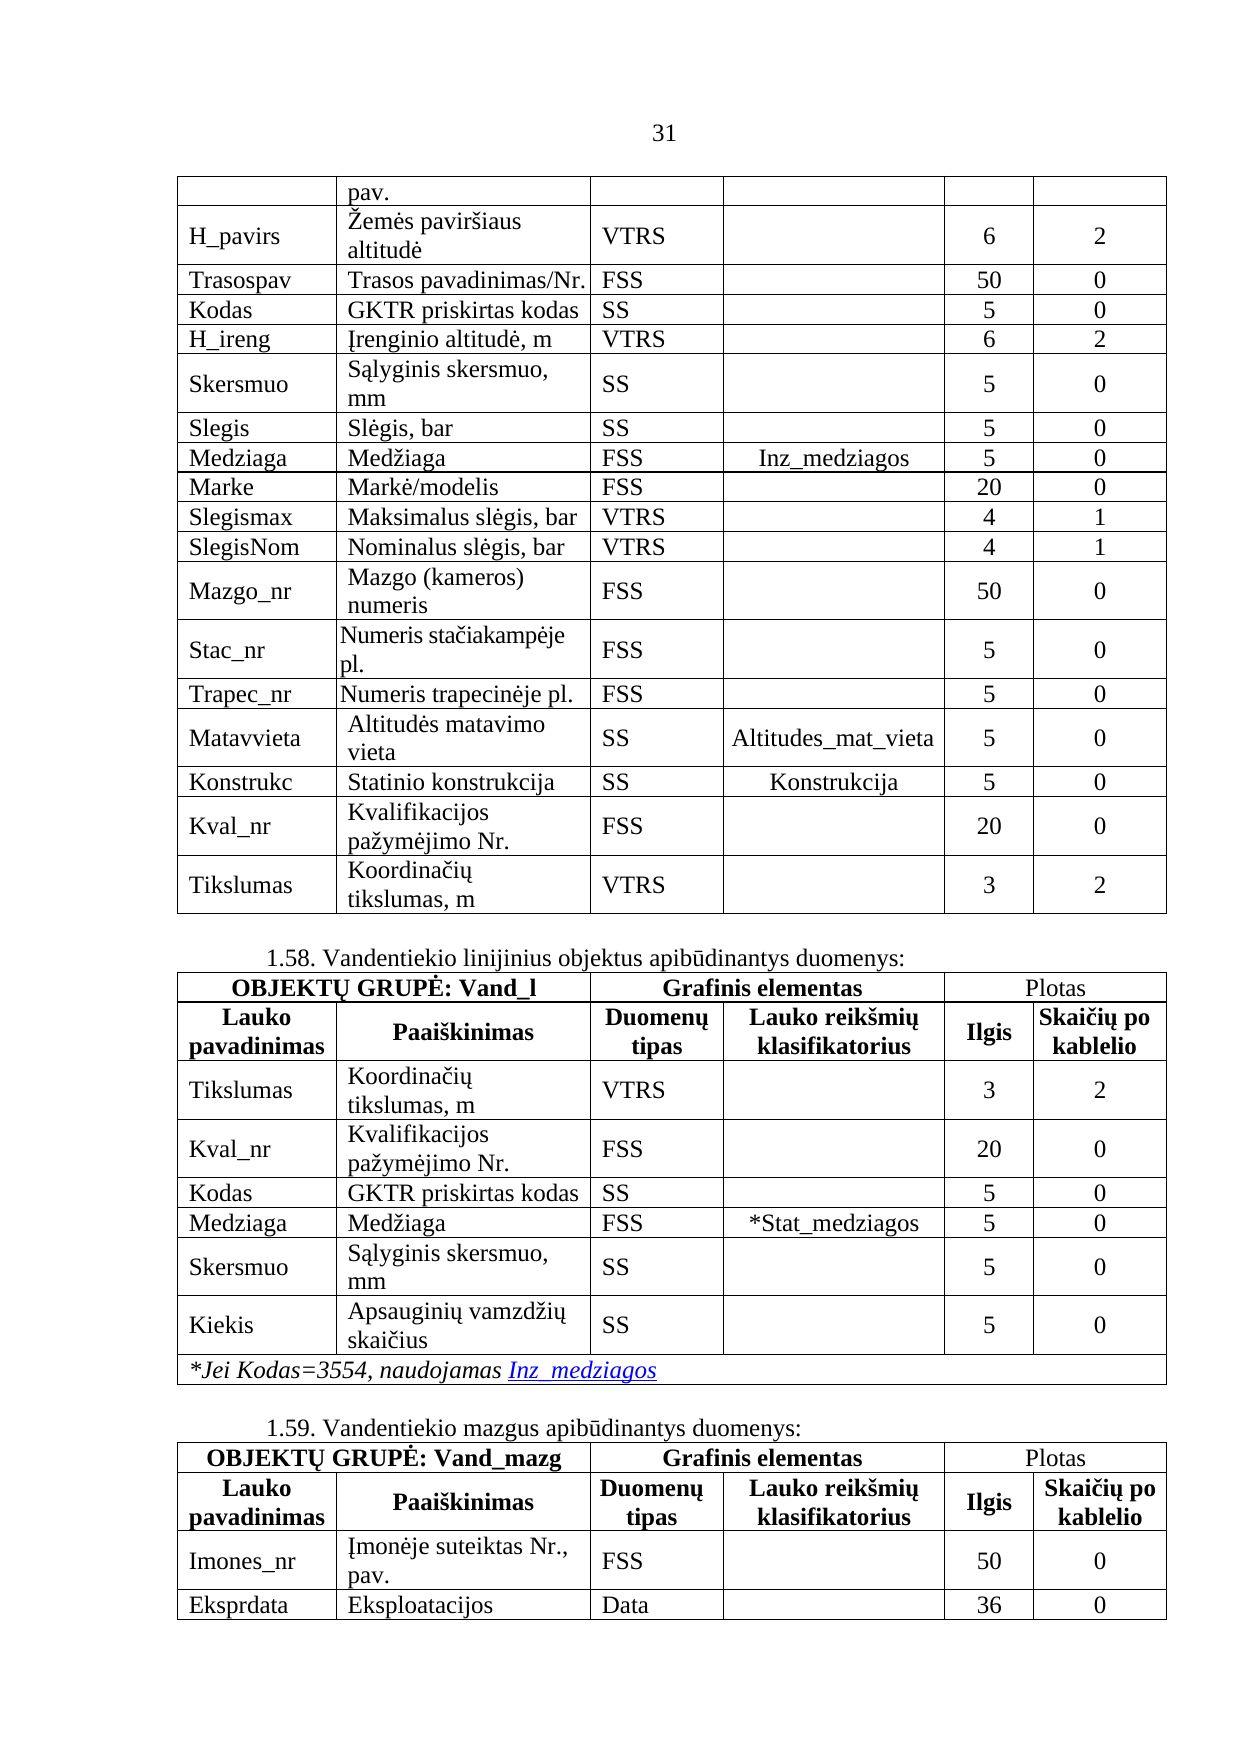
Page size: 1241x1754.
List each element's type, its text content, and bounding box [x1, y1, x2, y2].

table_cell 0 [1034, 443, 1166, 471]
table_cell Kvalifikacijos pažymėjimo Nr. [337, 1120, 590, 1177]
table_cell 0 [1034, 620, 1166, 678]
table_cell Lauko reikšmių klasifikatorius [724, 1473, 944, 1530]
table_cell 0 [1034, 767, 1166, 796]
table_cell 0 [1034, 1208, 1166, 1237]
table_cell [945, 177, 1033, 205]
table_cell 6 [945, 325, 1033, 353]
table_cell Slegis [178, 413, 336, 442]
table_cell H_ireng [178, 325, 336, 353]
table_cell 5 [945, 295, 1033, 323]
table_cell SS [591, 1178, 723, 1207]
table_cell 4 [945, 502, 1033, 531]
table_cell VTRS [591, 1061, 723, 1118]
table_cell [724, 177, 944, 205]
table_cell SS [591, 767, 723, 796]
table_cell Inz_medziagos [724, 443, 944, 471]
table_cell Mazgo_nr [178, 562, 336, 619]
table_cell 0 [1034, 295, 1166, 323]
table_cell Marke [178, 473, 336, 501]
table_cell Skersmuo [178, 1238, 336, 1295]
table_cell 2 [1034, 325, 1166, 353]
table_cell [724, 856, 944, 913]
table_cell Slegismax [178, 502, 336, 531]
table_cell [724, 1061, 944, 1118]
table_cell 5 [945, 1178, 1033, 1207]
table_cell Mazgo (kameros) numeris [337, 562, 590, 619]
table_cell Kval_nr [178, 1120, 336, 1177]
table_cell 2 [1034, 206, 1166, 264]
table_cell 50 [945, 562, 1033, 619]
table_cell FSS [591, 1208, 723, 1237]
table_cell 5 [945, 679, 1033, 708]
table_cell 3 [945, 856, 1033, 913]
table_cell Altitudes_mat_vieta [724, 709, 944, 766]
table_cell Statinio konstrukcija [337, 767, 590, 796]
table_header Plotas [945, 1443, 1166, 1472]
table_cell 4 [945, 532, 1033, 561]
table_header OBJEKTŲ GRUPĖ: Vand_mazg [178, 1443, 590, 1472]
table_cell FSS [591, 562, 723, 619]
table_cell VTRS [591, 325, 723, 353]
table_cell VTRS [591, 206, 723, 264]
table_cell VTRS [591, 856, 723, 913]
table_cell 5 [945, 709, 1033, 766]
table_cell [724, 1120, 944, 1177]
table_cell 2 [1034, 856, 1166, 913]
table_cell 0 [1034, 265, 1166, 294]
table_cell GKTR priskirtas kodas [337, 1178, 590, 1207]
table_cell [724, 797, 944, 854]
table_cell Konstrukc [178, 767, 336, 796]
table_cell Medžiaga [337, 1208, 590, 1237]
table_cell 0 [1034, 1590, 1166, 1619]
table_cell 5 [945, 1208, 1033, 1237]
table_cell Kodas [178, 295, 336, 323]
table_cell 20 [945, 797, 1033, 854]
table_cell Lauko reikšmių klasifikatorius [724, 1003, 944, 1060]
table_cell Kiekis [178, 1296, 336, 1354]
table_cell 2 [1034, 1061, 1166, 1118]
table_cell 0 [1034, 679, 1166, 708]
table_cell Eksploatacijos [337, 1590, 590, 1619]
table_cell Stac_nr [178, 620, 336, 678]
table_cell SS [591, 1296, 723, 1354]
table_cell Trapec_nr [178, 679, 336, 708]
table_cell Tikslumas [178, 856, 336, 913]
table_cell 20 [945, 473, 1033, 501]
table_cell [724, 325, 944, 353]
table_cell SS [591, 1238, 723, 1295]
table_cell Eksprdata [178, 1590, 336, 1619]
table_cell 5 [945, 354, 1033, 412]
table_cell Maksimalus slėgis, bar [337, 502, 590, 531]
table_cell 5 [945, 767, 1033, 796]
table_cell Sąlyginis skersmuo, mm [337, 354, 590, 412]
table_cell [1034, 177, 1166, 205]
table_cell H_pavirs [178, 206, 336, 264]
table_cell 1 [1034, 502, 1166, 531]
table_cell 5 [945, 1238, 1033, 1295]
table_cell Tikslumas [178, 1061, 336, 1118]
table_cell 5 [945, 443, 1033, 471]
table_cell [724, 1178, 944, 1207]
table_cell Data [591, 1590, 723, 1619]
table_cell 3 [945, 1061, 1033, 1118]
table_cell [724, 502, 944, 531]
table_cell Trasospav [178, 265, 336, 294]
table_cell SS [591, 295, 723, 323]
table_cell Skersmuo [178, 354, 336, 412]
table_header Grafinis elementas [591, 1443, 944, 1472]
table_cell Duomenų tipas [591, 1473, 723, 1530]
table_cell 5 [945, 620, 1033, 678]
table_cell 0 [1034, 473, 1166, 501]
table_cell FSS [591, 797, 723, 854]
table_cell 6 [945, 206, 1033, 264]
table_cell SS [591, 709, 723, 766]
table_cell Įrenginio altitudė, m [337, 325, 590, 353]
table_cell FSS [591, 1120, 723, 1177]
table_cell Altitudės matavimo vieta [337, 709, 590, 766]
table_cell Medziaga [178, 1208, 336, 1237]
table_cell Medžiaga [337, 443, 590, 471]
table_cell FSS [591, 265, 723, 294]
table_cell Koordinačių tikslumas, m [337, 856, 590, 913]
table_cell *Stat_medziagos [724, 1208, 944, 1237]
table_cell Ilgis [945, 1003, 1033, 1060]
table_cell Apsauginių vamzdžių skaičius [337, 1296, 590, 1354]
table_cell GKTR priskirtas kodas [337, 295, 590, 323]
table_cell SS [591, 413, 723, 442]
table_cell Skaičių po kablelio [1034, 1473, 1166, 1530]
table_cell [724, 354, 944, 412]
table_cell [178, 177, 336, 205]
table_cell FSS [591, 443, 723, 471]
table_cell Skaičių po kablelio [1034, 1003, 1166, 1060]
table_cell [724, 206, 944, 264]
table_cell [724, 1590, 944, 1619]
table_cell Konstrukcija [724, 767, 944, 796]
table_cell VTRS [591, 502, 723, 531]
table_cell Lauko pavadinimas [178, 1003, 336, 1060]
table_cell Kval_nr [178, 797, 336, 854]
table_cell Matavvieta [178, 709, 336, 766]
table_cell Žemės paviršiaus altitudė [337, 206, 590, 264]
table_cell [724, 679, 944, 708]
table_cell Ilgis [945, 1473, 1033, 1530]
table_cell Sąlyginis skersmuo, mm [337, 1238, 590, 1295]
table_cell 50 [945, 1531, 1033, 1589]
table_cell Trasos pavadinimas/Nr. [337, 265, 590, 294]
table_cell VTRS [591, 532, 723, 561]
table_cell Nominalus slėgis, bar [337, 532, 590, 561]
table_header Plotas [945, 973, 1166, 1001]
table_cell 0 [1034, 1120, 1166, 1177]
text 1.58. Vandentiekio linijinius objektus apibūdinantys duomenys: [177, 943, 1152, 972]
table_cell SlegisNom [178, 532, 336, 561]
table_cell [724, 1296, 944, 1354]
table_cell 0 [1034, 354, 1166, 412]
table_cell FSS [591, 1531, 723, 1589]
table_cell Lauko pavadinimas [178, 1473, 336, 1530]
table_cell [724, 562, 944, 619]
table_cell [724, 413, 944, 442]
table_cell 20 [945, 1120, 1033, 1177]
table_cell Medziaga [178, 443, 336, 471]
table_cell [724, 295, 944, 323]
table_cell FSS [591, 620, 723, 678]
table_cell Įmonėje suteiktas Nr., pav. [337, 1531, 590, 1589]
table_cell Koordinačių tikslumas, m [337, 1061, 590, 1118]
table_cell Numeris trapecinėje pl. [337, 679, 590, 708]
table_cell [724, 1531, 944, 1589]
table_cell 0 [1034, 1296, 1166, 1354]
table_cell Slėgis, bar [337, 413, 590, 442]
table_cell Duomenų tipas [591, 1003, 723, 1060]
table_cell [591, 177, 723, 205]
table_cell 0 [1034, 562, 1166, 619]
table_cell [724, 1238, 944, 1295]
table_cell [724, 265, 944, 294]
table_cell 0 [1034, 1178, 1166, 1207]
table_cell 0 [1034, 413, 1166, 442]
text 1.59. Vandentiekio mazgus apibūdinantys duomenys: [177, 1413, 1152, 1442]
table_cell pav. [337, 177, 590, 205]
table_cell Kvalifikacijos pažymėjimo Nr. [337, 797, 590, 854]
table_cell 0 [1034, 1238, 1166, 1295]
table_cell [724, 532, 944, 561]
table_header OBJEKTŲ GRUPĖ: Vand_l [178, 973, 590, 1001]
table_cell FSS [591, 679, 723, 708]
table_cell [724, 620, 944, 678]
table_cell 5 [945, 413, 1033, 442]
table_cell Paaiškinimas [337, 1003, 590, 1060]
table_cell FSS [591, 473, 723, 501]
table_cell 36 [945, 1590, 1033, 1619]
table_cell Paaiškinimas [337, 1473, 590, 1530]
table_cell 0 [1034, 797, 1166, 854]
table_cell 5 [945, 1296, 1033, 1354]
table_cell Numeris stačiakampėje pl. [337, 620, 590, 678]
table_cell 1 [1034, 532, 1166, 561]
table_cell 50 [945, 265, 1033, 294]
table_cell *Jei Kodas=3554, naudojamas Inz_medziagos [178, 1355, 1166, 1383]
table_cell 0 [1034, 709, 1166, 766]
table_cell [724, 473, 944, 501]
table_header Grafinis elementas [591, 973, 944, 1001]
table_cell Imones_nr [178, 1531, 336, 1589]
table_cell Kodas [178, 1178, 336, 1207]
table_cell SS [591, 354, 723, 412]
table_cell Markė/modelis [337, 473, 590, 501]
table_cell 0 [1034, 1531, 1166, 1589]
